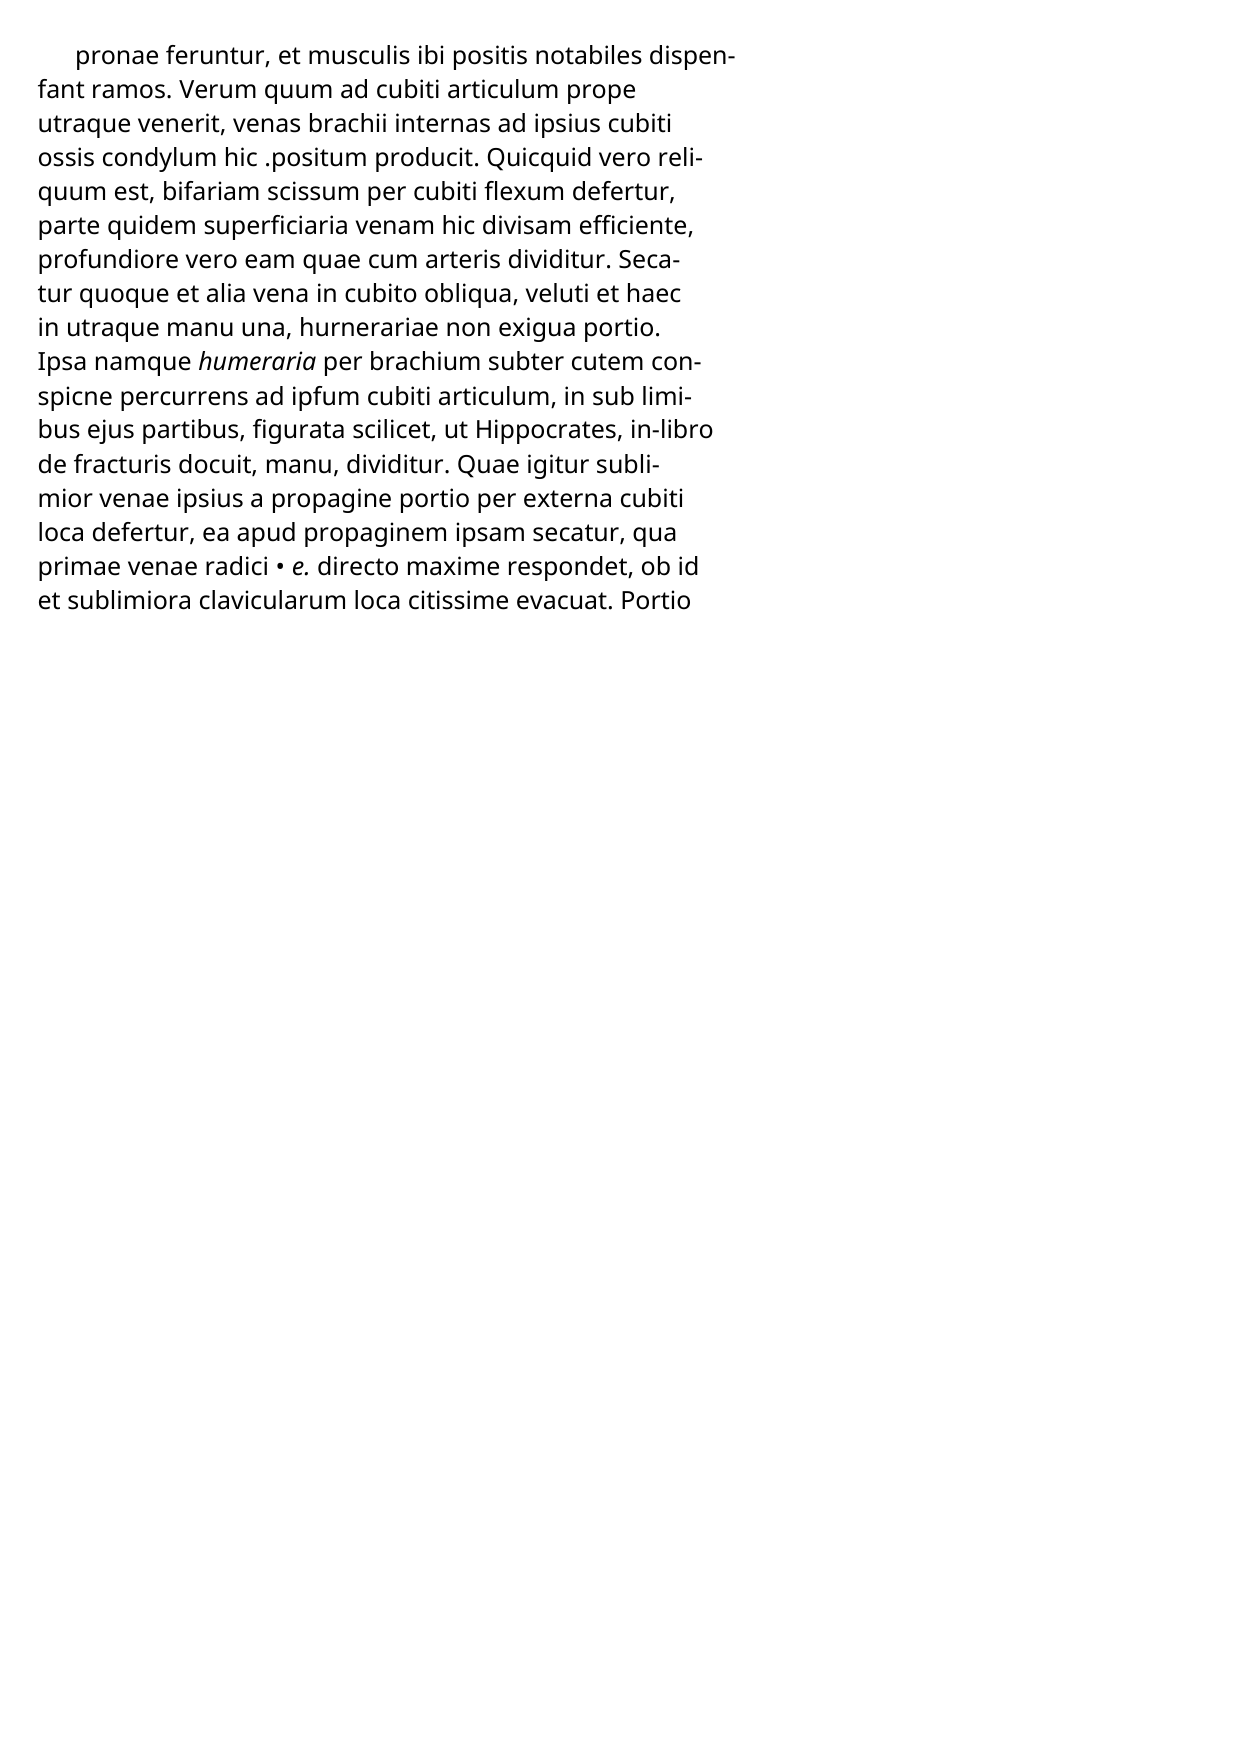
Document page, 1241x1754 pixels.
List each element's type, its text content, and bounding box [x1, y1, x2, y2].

text pronae feruntur, et musculis ibi positis notabiles dispen- fant ramos. Verum quum ad cubiti articulum prope utraque venerit, venas brachii internas ad ipsius cubiti ossis condylum hic .positum producit. Quicquid vero reli- quum est, bifariam scissum per cubiti flexum defertur, parte quidem superficiaria venam hic divisam efficiente, profundiore vero eam quae cum arteris dividitur. Seca- tur quoque et alia vena in cubito obliqua, veluti et haec in utraque manu una, hurnerariae non exigua portio. Ipsa namque humeraria per brachium subter cutem con- spicne percurrens ad ipfum cubiti articulum, in sub limi- bus ejus partibus, figurata scilicet, ut Hippocrates, in-libro de fracturis docuit, manu, dividitur. Quae igitur subli- mior venae ipsius a propagine portio per externa cubiti loca defertur, ea apud propaginem ipsam secatur, qua primae venae radici • e. directo maxime respondet, ob id et sublimiora clavicularum loca citissime evacuat. Portio [37, 37, 1203, 617]
